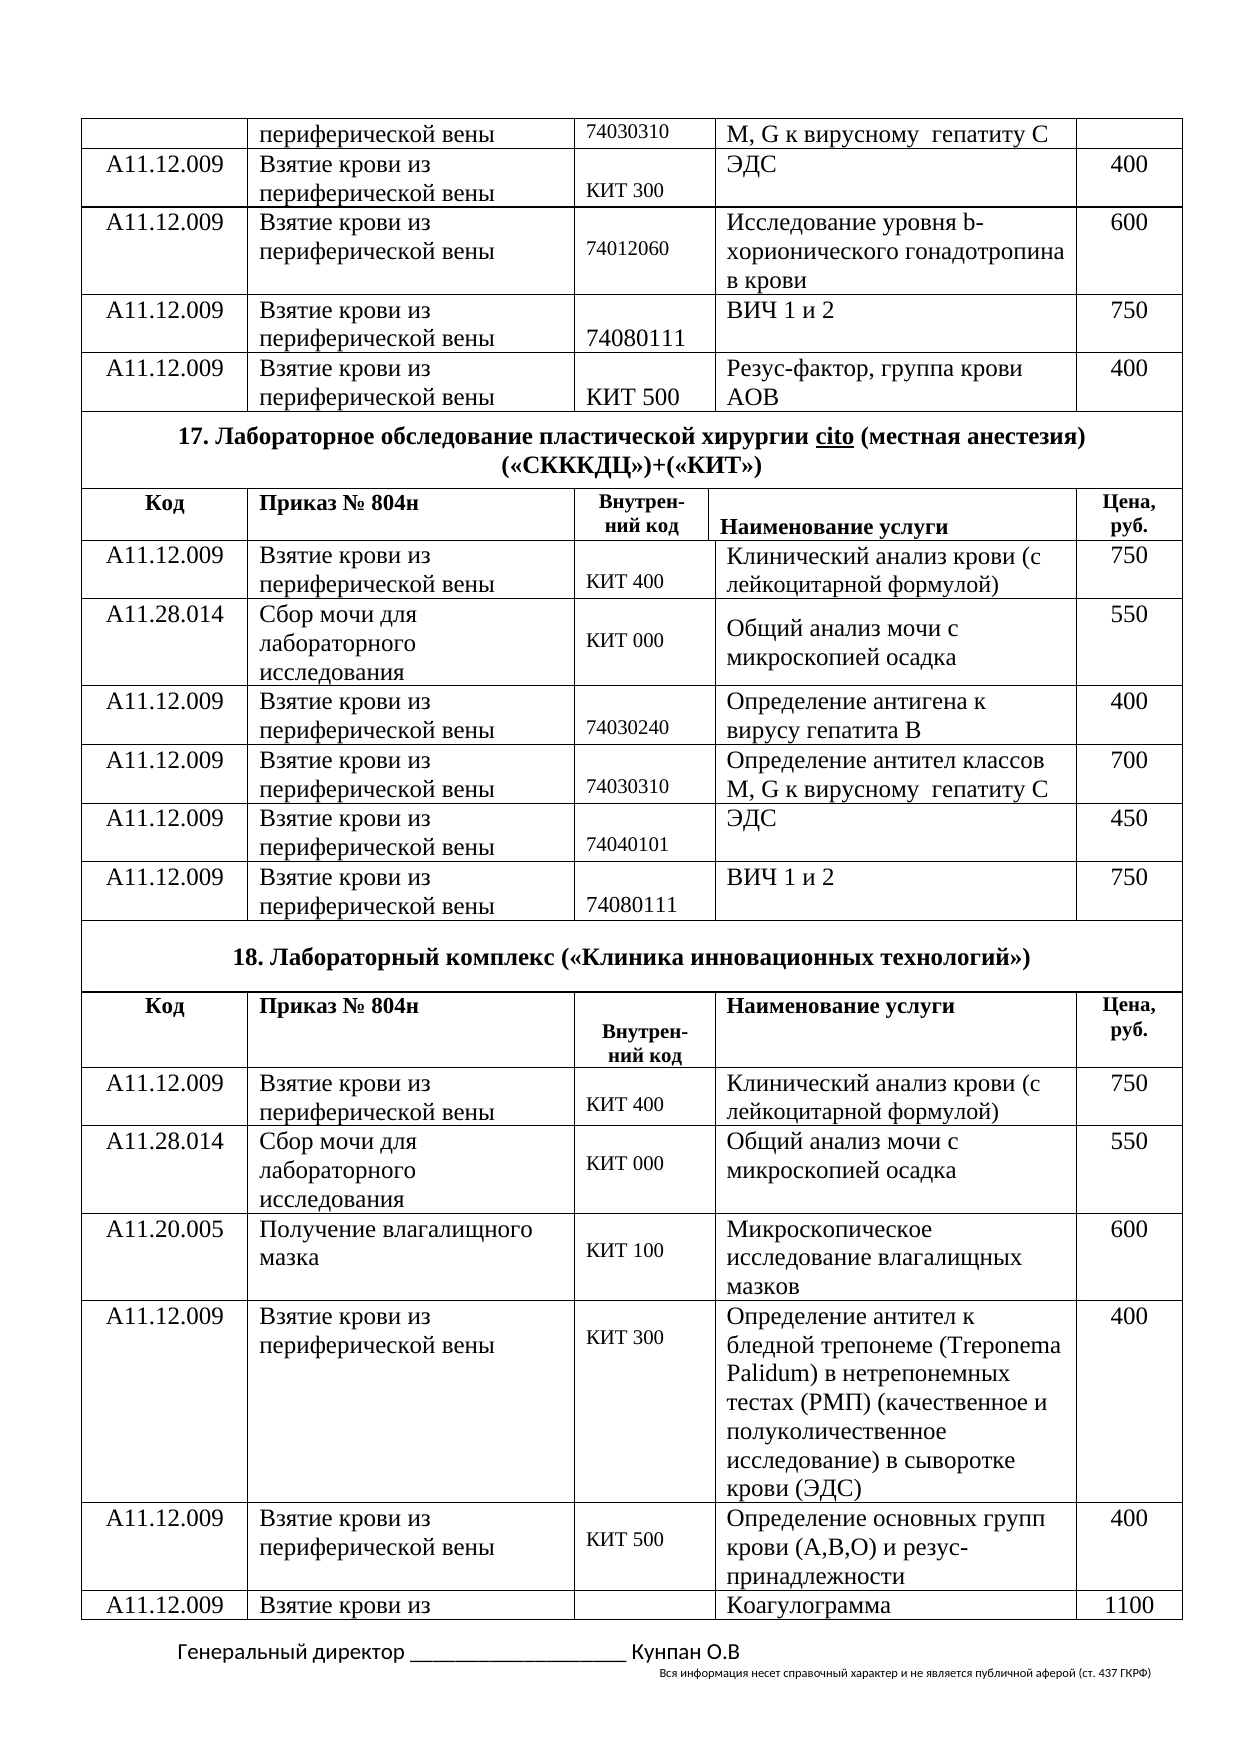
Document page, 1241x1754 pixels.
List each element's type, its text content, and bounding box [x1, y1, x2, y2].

table_cell Исследование уровня b-хорионического гонадотропина в крови [716, 208, 1076, 294]
table_cell А11.12.009 [82, 295, 247, 352]
table_cell 750 [1077, 862, 1182, 919]
table_cell 400 [1077, 149, 1182, 206]
table_cell Резус-фактор, группа крови АОВ [716, 353, 1076, 411]
table_cell Определение антител классов M, G к вирусному гепатиту С [716, 745, 1076, 802]
table_cell 550 [1077, 1126, 1182, 1213]
table_cell [1077, 119, 1182, 148]
table_cell Цена, руб. [1077, 993, 1182, 1067]
table_cell ВИЧ 1 и 2 [716, 862, 1076, 919]
table_cell Внутрен- ний код [575, 993, 715, 1067]
table_cell Определение основных групп крови (A,B,O) и резус-принадлежности [716, 1503, 1076, 1589]
table_cell 400 [1077, 1301, 1182, 1502]
table_cell Взятие крови из периферической вены [248, 353, 574, 411]
table_cell Наименование услуги [716, 993, 1076, 1067]
table_cell 74080111 [575, 295, 715, 352]
table_cell 400 [1077, 1503, 1182, 1589]
table_cell А11.12.009 [82, 1591, 247, 1619]
table_cell Взятие крови из периферической вены [248, 804, 574, 861]
table_cell КИТ 100 [575, 1214, 715, 1300]
table_cell А11.12.009 [82, 1068, 247, 1125]
table_cell Общий анализ мочи с микроскопией осадка [716, 1126, 1076, 1213]
table_cell 750 [1077, 295, 1182, 352]
table_cell А11.12.009 [82, 745, 247, 802]
table_cell Взятие крови из периферической вены [248, 862, 574, 919]
table_cell Взятие крови из периферической вены [248, 745, 574, 802]
table_cell Определение антигена к вирусу гепатита В [716, 686, 1076, 744]
table_cell 74030310 [575, 745, 715, 802]
table_cell Взятие крови из периферической вены [248, 1068, 574, 1125]
table_cell КИТ 300 [575, 149, 715, 206]
table_cell Код [82, 993, 247, 1067]
table_cell 750 [1077, 541, 1182, 598]
table_cell Общий анализ мочи с микроскопией осадка [716, 599, 1076, 685]
table_cell КИТ 400 [575, 1068, 715, 1125]
table_cell А11.12.009 [82, 686, 247, 744]
table_cell А11.12.009 [82, 208, 247, 294]
table_cell 74040101 [575, 804, 715, 861]
table_cell 74030310 [575, 119, 715, 148]
table_cell А11.12.009 [82, 353, 247, 411]
table_cell 450 [1077, 804, 1182, 861]
table_cell Микроскопическое исследование влагалищных мазков [716, 1214, 1076, 1300]
table_cell M, G к вирусному гепатиту С [716, 119, 1076, 148]
table_cell КИТ 400 [575, 541, 715, 598]
table_cell А11.12.009 [82, 862, 247, 919]
table_cell Взятие крови из периферической вены [248, 149, 574, 206]
table_cell Определение антител к бледной трепонеме (Treponema Palidum) в нетрепонемных тестах (PMП) (качественное и полуколичественное исследование) в сыворотке крови (ЭДС) [716, 1301, 1076, 1502]
table_cell ЭДС [716, 149, 1076, 206]
table_cell 600 [1077, 1214, 1182, 1300]
table_cell ВИЧ 1 и 2 [716, 295, 1076, 352]
table_cell 400 [1077, 686, 1182, 744]
table_cell 17. Лабораторное обследование пластической хирургии cito (местная анестезия) («СКККДЦ»)+(«КИТ») [82, 412, 1182, 488]
table_cell А11.28.014 [82, 1126, 247, 1213]
table_cell Взятие крови из периферической вены [248, 541, 574, 598]
table_cell Взятие крови из периферической вены [248, 295, 574, 352]
table_cell А11.12.009 [82, 804, 247, 861]
table_cell А11.12.009 [82, 149, 247, 206]
table_cell Приказ № 804н [248, 993, 574, 1067]
table_cell 550 [1077, 599, 1182, 685]
table_cell 74030240 [575, 686, 715, 744]
table_cell Взятие крови из периферической вены [248, 1503, 574, 1589]
table_cell 400 [1077, 353, 1182, 411]
table_cell КИТ 300 [575, 1301, 715, 1502]
table_cell Наименование услуги [709, 489, 1076, 539]
table_cell 18. Лабораторный комплекс («Клиника инновационных технологий») [82, 921, 1182, 991]
table_cell Клинический анализ крови (с лейкоцитарной формулой) [716, 1068, 1076, 1125]
table_cell Код [82, 489, 247, 539]
table_cell Сбор мочи для лабораторного исследования [248, 599, 574, 685]
table_cell КИТ 000 [575, 599, 715, 685]
table_cell Внутрен- ний код [575, 489, 708, 539]
table_cell 1100 [1077, 1591, 1182, 1619]
table_cell Взятие крови из периферической вены [248, 208, 574, 294]
table_cell А11.12.009 [82, 541, 247, 598]
table_cell А11.28.014 [82, 599, 247, 685]
table_cell Взятие крови из [248, 1591, 574, 1619]
table_cell Получение влагалищного мазка [248, 1214, 574, 1300]
table_cell 750 [1077, 1068, 1182, 1125]
table_cell 74080111 [575, 862, 715, 919]
table_cell периферической вены [248, 119, 574, 148]
table_cell Коагулограмма [716, 1591, 1076, 1619]
table_cell А11.12.009 [82, 1301, 247, 1502]
table_cell [575, 1591, 715, 1619]
table_cell Приказ № 804н [248, 489, 574, 539]
table_cell 600 [1077, 208, 1182, 294]
table_cell 74012060 [575, 208, 715, 294]
table_cell А11.20.005 [82, 1214, 247, 1300]
table_cell Клинический анализ крови (с лейкоцитарной формулой) [716, 541, 1076, 598]
table_cell ЭДС [716, 804, 1076, 861]
table_cell А11.12.009 [82, 1503, 247, 1589]
table_cell Цена, руб. [1077, 489, 1182, 539]
table_cell Взятие крови из периферической вены [248, 686, 574, 744]
table_cell Взятие крови из периферической вены [248, 1301, 574, 1502]
table_cell КИТ 500 [575, 353, 715, 411]
table_cell КИТ 000 [575, 1126, 715, 1213]
table_cell [82, 119, 247, 148]
table_cell 700 [1077, 745, 1182, 802]
table_cell Сбор мочи для лабораторного исследования [248, 1126, 574, 1213]
table_cell КИТ 500 [575, 1503, 715, 1589]
